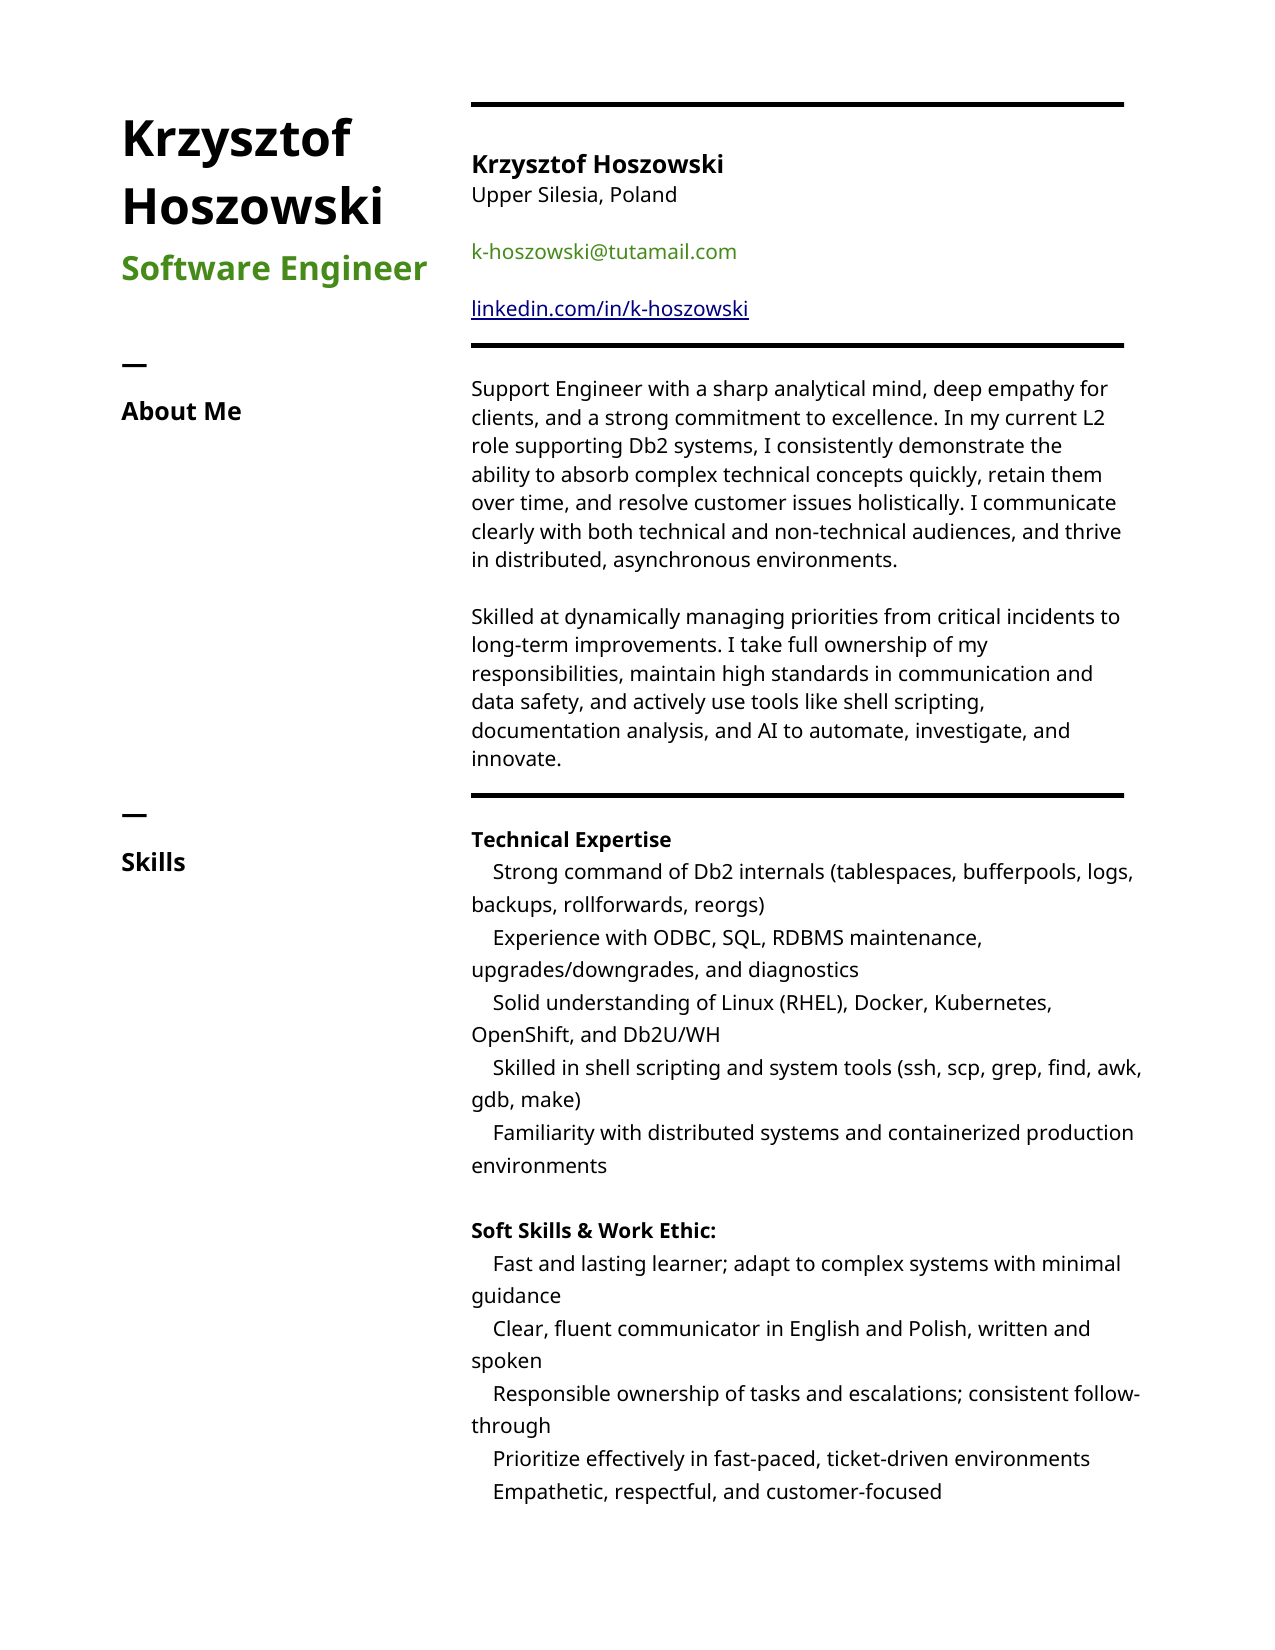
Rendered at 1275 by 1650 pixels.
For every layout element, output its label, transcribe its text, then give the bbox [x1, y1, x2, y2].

table_cell Support Engineer with a sharp analytical mind, deep empathy for clients, and a strong commitment to excellence. In my current L2 role supporting Db2 systems, I consistently demonstrate the ability to absorb complex technical concepts quickly, retain them over time, and resolve customer issues holistically. I communicate clearly with both technical and non-technical audiences, and thrive in distributed, asynchronous environments. Skilled at dynamically managing priorities from critical incidents to long-term improvements. I take full ownership of my responsibilities, maintain high standards in communication and data safety, and actively use tools like shell scripting, documentation analysis, and AI to automate, investigate, and innovate. [461, 333, 1162, 783]
table_cell Technical Expertise Strong command of Db2 internals (tablespaces, bufferpools, logs, backups, rollforwards, reorgs) Experience with ODBC, SQL, RDBMS maintenance, upgrades/downgrades, and diagnostics Solid understanding of Linux (RHEL), Docker, Kubernetes, OpenShift, and Db2U/WH Skilled in shell scripting and system tools (ssh, scp, grep, find, awk, gdb, make) Familiarity with distributed systems and containerized production environments Soft Skills & Work Ethic: Fast and lasting learner; adapt to complex systems with minimal guidance Clear, fluent communicator in English and Polish, written and spoken Responsible ownership of tasks and escalations; consistent follow-through Prioritize effectively in fast-paced, ticket-driven environments Empathetic, respectful, and customer-focused [461, 783, 1162, 1548]
table_header Krzysztof Hoszowski Upper Silesia, Poland k-hoszowski@tutamail.com linkedin.com/in/k-hoszowski [461, 92, 1162, 333]
table_cell ㅡ Skills [114, 783, 461, 1548]
picture [471, 343, 1125, 348]
table_header Krzysztof Hoszowski Software Engineer [114, 92, 461, 333]
picture [471, 102, 1125, 107]
picture [471, 793, 1125, 798]
table_cell ㅡ About Me [114, 333, 461, 783]
